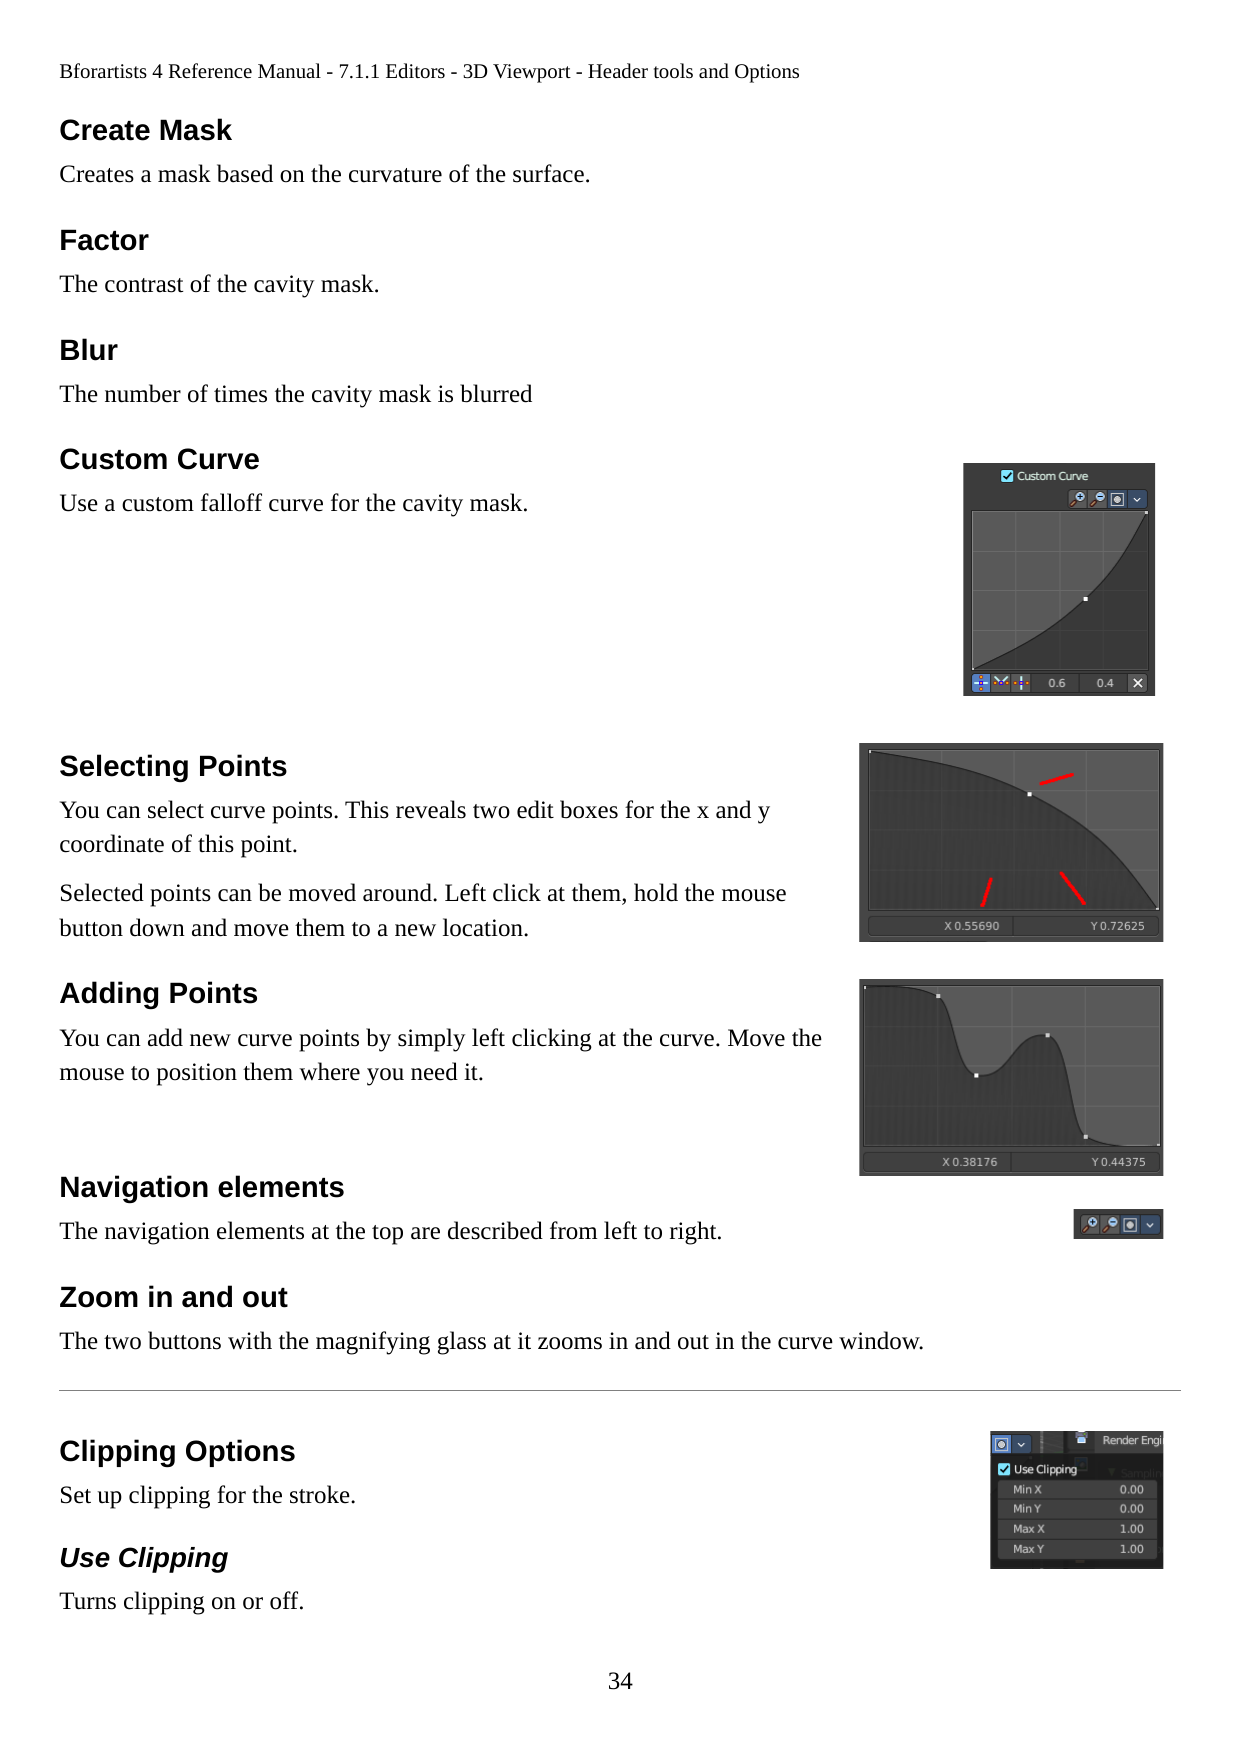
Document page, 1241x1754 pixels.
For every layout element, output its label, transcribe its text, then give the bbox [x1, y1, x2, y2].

subtitle Factor [59, 222, 1181, 256]
text Creates a mask based on the curvature of the surface. [59, 159, 1181, 188]
picture [963, 463, 1156, 696]
text Turns clipping on or off. [59, 1586, 1181, 1615]
text The contrast of the cavity mask. [59, 269, 1181, 297]
picture [1073, 1209, 1164, 1239]
subtitle Adding Points [59, 976, 1181, 1010]
picture [859, 743, 1164, 942]
text You can select curve points. This reveals two edit boxes for the x and y coordinate of this point. [59, 795, 859, 858]
picture [990, 1431, 1164, 1569]
text Set up clipping for the stroke. [59, 1480, 990, 1509]
picture [859, 979, 1164, 1176]
text The navigation elements at the top are described from left to right. [59, 1216, 1181, 1245]
text Selected points can be moved around. Left click at them, hold the mouse button down and move them to a new location. [59, 878, 859, 941]
text You can add new curve points by simply left clicking at the curve. Move the mouse to position them where you need it. [59, 1023, 859, 1086]
subtitle Blur [59, 332, 1181, 366]
subtitle Create Mask [59, 113, 1181, 146]
subtitle Zoom in and out [59, 1280, 1181, 1313]
subtitle Navigation elements [59, 1170, 1181, 1203]
text The two buttons with the magnifying glass at it zooms in and out in the curve window. [59, 1326, 1181, 1355]
text Use a custom falloff curve for the cavity mask. [59, 488, 963, 517]
subtitle [1164, 1434, 1181, 1467]
subtitle [1164, 748, 1181, 782]
subtitle Clipping Options [59, 1434, 990, 1467]
text The number of times the cavity mask is blurred [59, 379, 1181, 407]
subtitle Selecting Points [59, 748, 859, 782]
subtitle Custom Curve [59, 442, 1181, 476]
subtitle Use Clipping [59, 1542, 1181, 1573]
